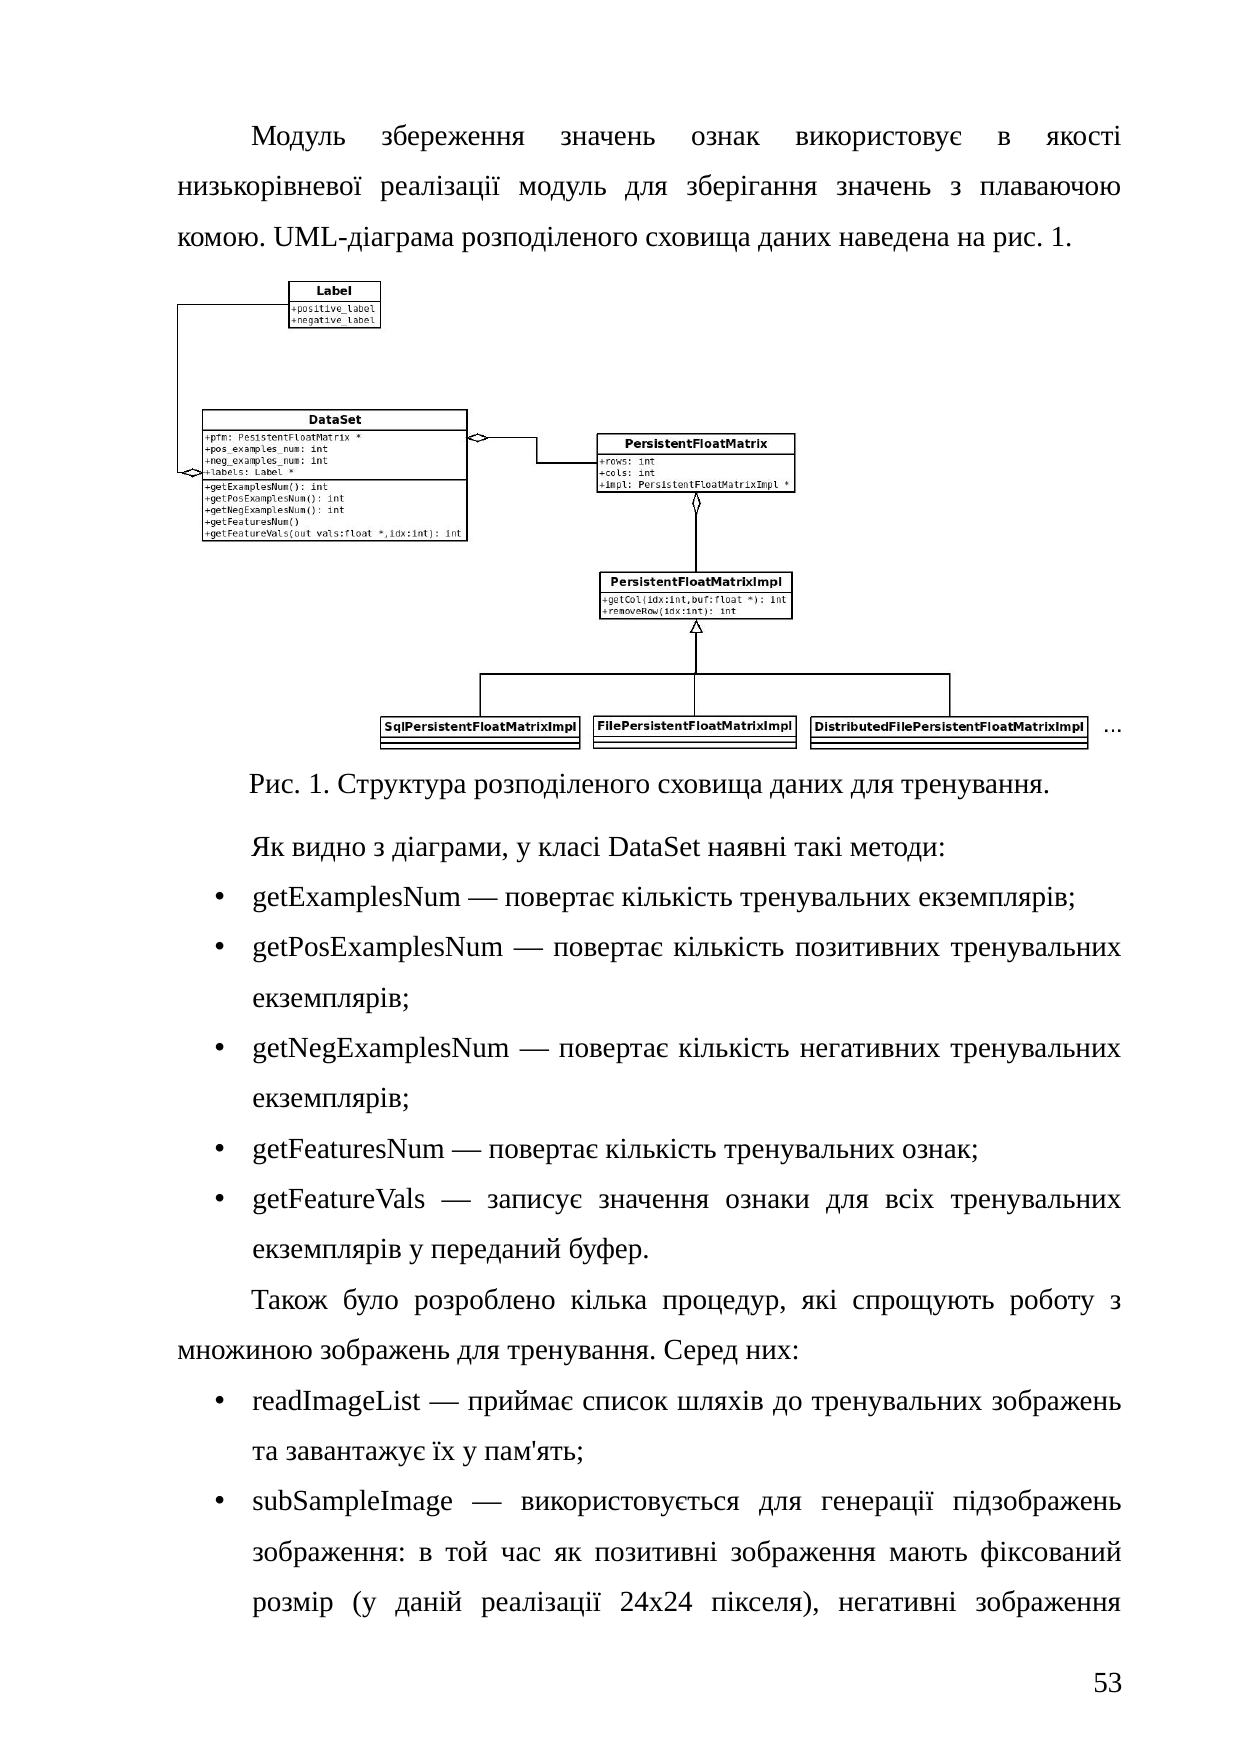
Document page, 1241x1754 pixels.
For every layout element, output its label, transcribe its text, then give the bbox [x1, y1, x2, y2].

picture [177, 281, 1123, 750]
list getFeaturesNum — повертає кількість тренувальних ознак; [214, 1131, 1122, 1164]
list getPosExamplesNum — повертає кількість позитивних тренувальних екземплярів; [214, 929, 1122, 1013]
list getFeatureVals — записує значення ознаки для всіх тренувальних екземплярів у переданий буфер. [214, 1181, 1122, 1265]
text Також було розроблено кілька процедур, які спрощують роботу з множиною зображень для тренування. Серед них: [177, 1282, 1122, 1366]
text Рис. 1. Структура розподіленого сховища даних для тренування. [177, 766, 1122, 800]
list getExamplesNum — повертає кількість тренувальних екземплярів; [214, 879, 1122, 913]
list subSampleImage — використовується для генерації підзображень зображення: в той час як позитивні зображення мають фіксований розмір (у даній реалізації 24х24 пікселя), негативні зображення [214, 1483, 1122, 1618]
text Модуль збереження значень ознак використовує в якості низькорівневої реалізації модуль для зберігання значень з плаваючою комою. UML-діаграма розподіленого сховища даних наведена на рис. 1. [177, 118, 1122, 252]
list readImageList — приймає список шляхів до тренувальних зображень та завантажує їх у пам'ять; [214, 1383, 1122, 1467]
text Як видно з діаграми, у класі DataSet наявні такі методи: [177, 829, 1122, 862]
list getNegExamplesNum — повертає кількість негативних тренувальних екземплярів; [214, 1030, 1122, 1114]
